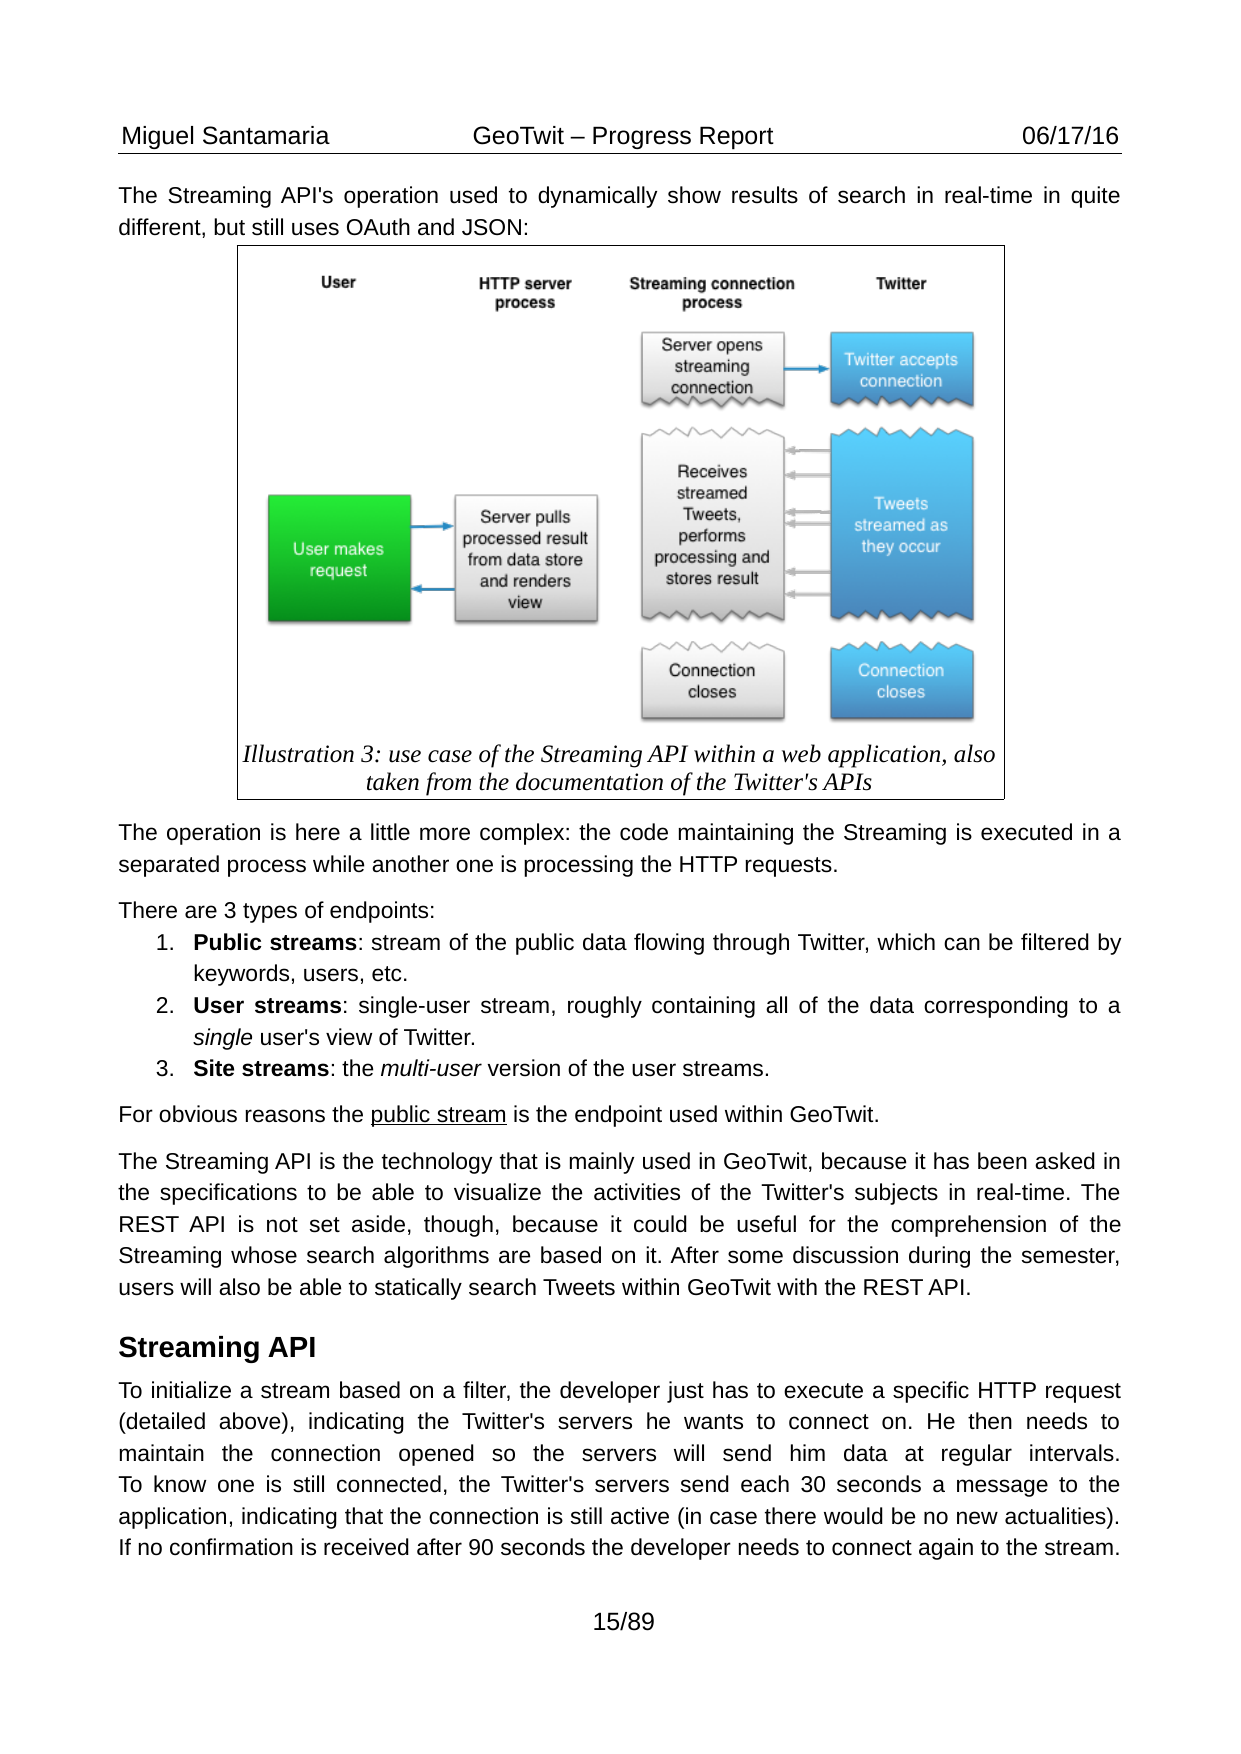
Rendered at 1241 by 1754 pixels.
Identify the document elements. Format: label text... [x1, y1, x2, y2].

text Illustration 3: use case of the Streaming API within a web application, also taken from the documentation of the Twitter's APIs [239, 739, 1001, 796]
text To initialize a stream based on a filter, the developer just has to execute a specific HTTP request (detailed above), indicating the Twitter's servers he wants to connect on. He then needs to maintain the connection opened so the servers will send him data at regular intervals. To know one is still connected, the Twitter's servers send each 30 seconds a message to the application, indicating that the connection is still active (in case there would be no new actualities). If no confirmation is received after 90 seconds the developer needs to connect again to the stream. [118, 1377, 1122, 1561]
subtitle Streaming API [118, 1331, 1122, 1364]
text For obvious reasons the public stream is the endpoint used within GeoTwit. [118, 1101, 1122, 1128]
text The Streaming API is the technology that is mainly used in GeoTwit, because it has been asked in the specifications to be able to visualize the activities of the Twitter's subjects in real-time. The REST API is not set aside, though, because it could be useful for the comprehension of the Streaming whose search algorithms are based on it. After some discussion during the semester, users will also be able to statically search Tweets within GeoTwit with the REST API. [118, 1148, 1122, 1300]
list Site streams: the multi-user version of the user streams. [156, 1055, 1122, 1081]
list Public streams: stream of the public data flowing through Twitter, which can be filtered by keywords, users, etc. [156, 929, 1122, 987]
picture [250, 261, 990, 739]
text The Streaming API's operation used to dynamically show results of search in real-time in quite different, but still uses OAuth and JSON: [118, 182, 1122, 240]
text There are 3 types of endpoints: [118, 897, 1122, 923]
text The operation is here a little more complex: the code maintaining the Streaming is executed in a separated process while another one is processing the HTTP requests. [118, 245, 1122, 877]
list User streams: single-user stream, roughly containing all of the data corresponding to a single user's view of Twitter. [156, 992, 1122, 1050]
